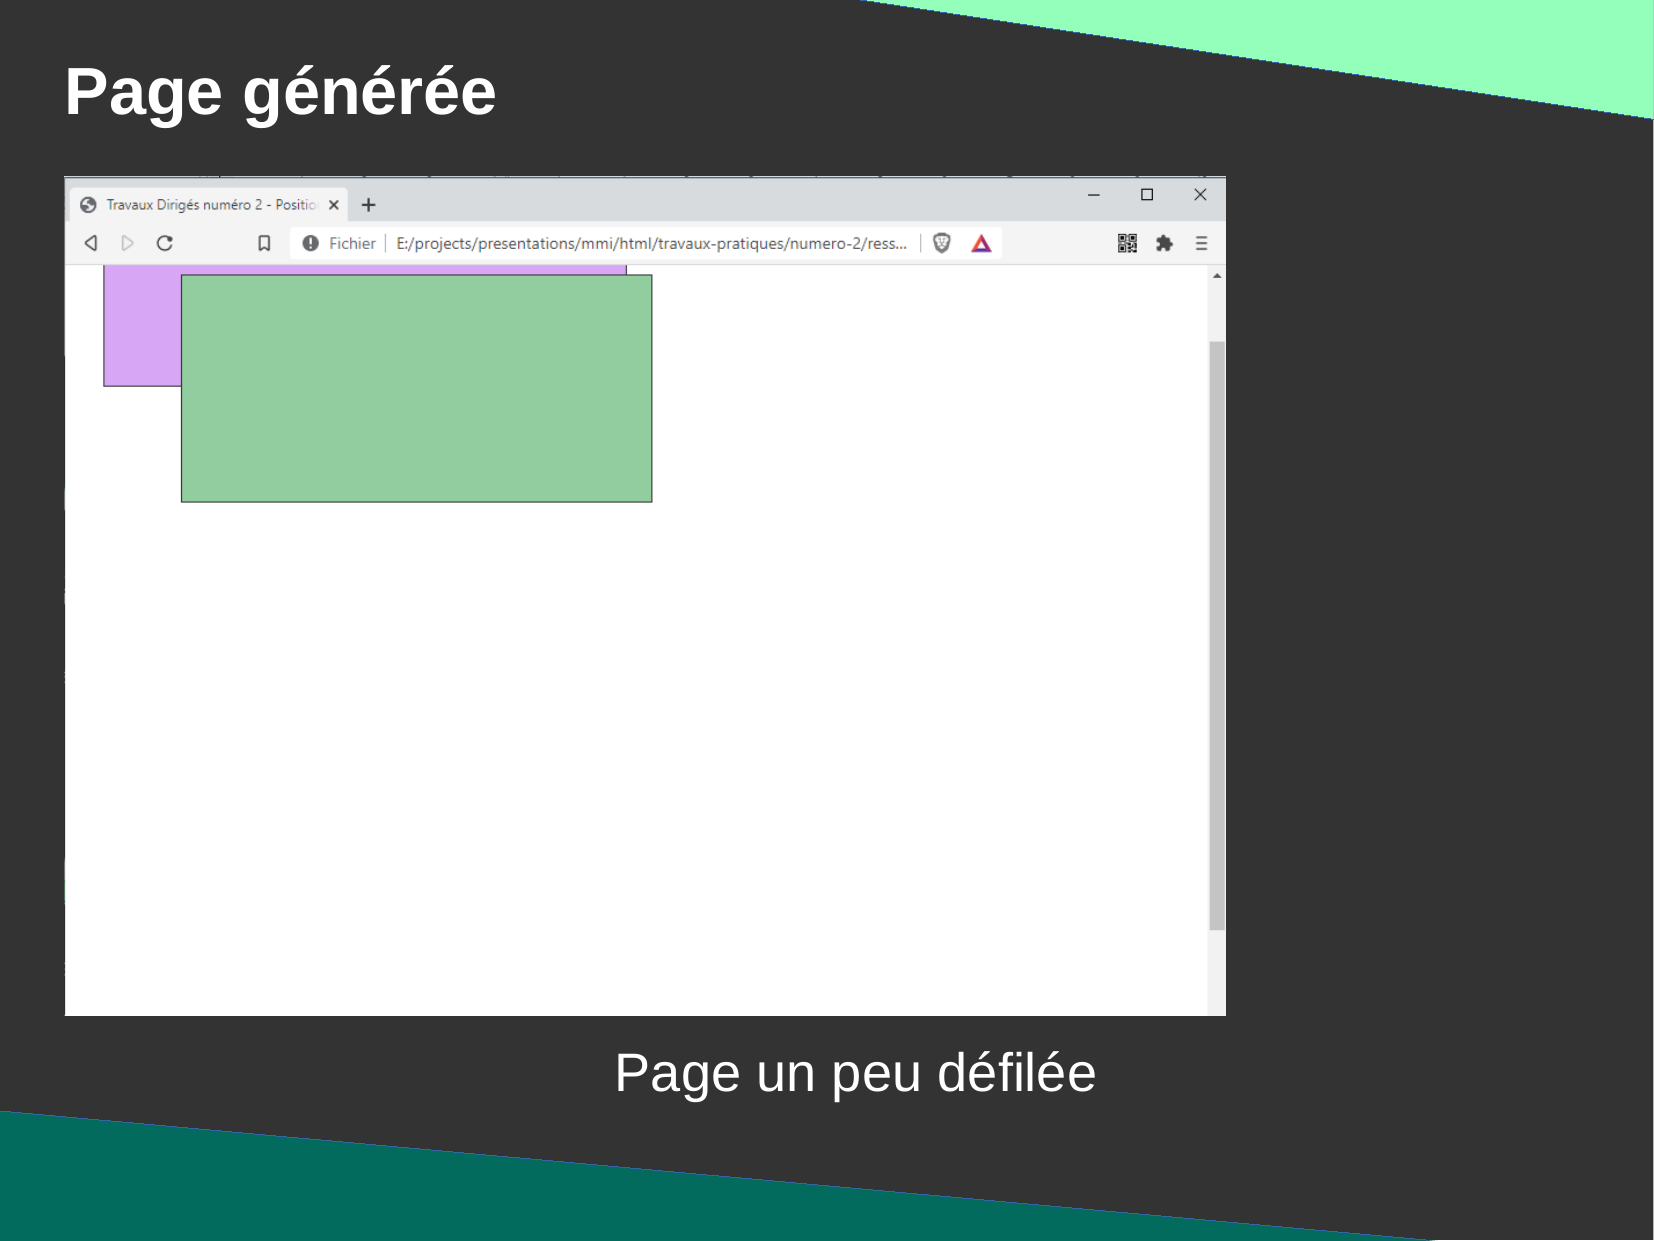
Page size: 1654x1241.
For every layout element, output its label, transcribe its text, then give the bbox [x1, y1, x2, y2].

title Page un peu défilée [614, 1042, 1099, 1105]
picture [64, 176, 1226, 1016]
text_box [860, 0, 1654, 120]
title Page générée [64, 54, 1553, 157]
